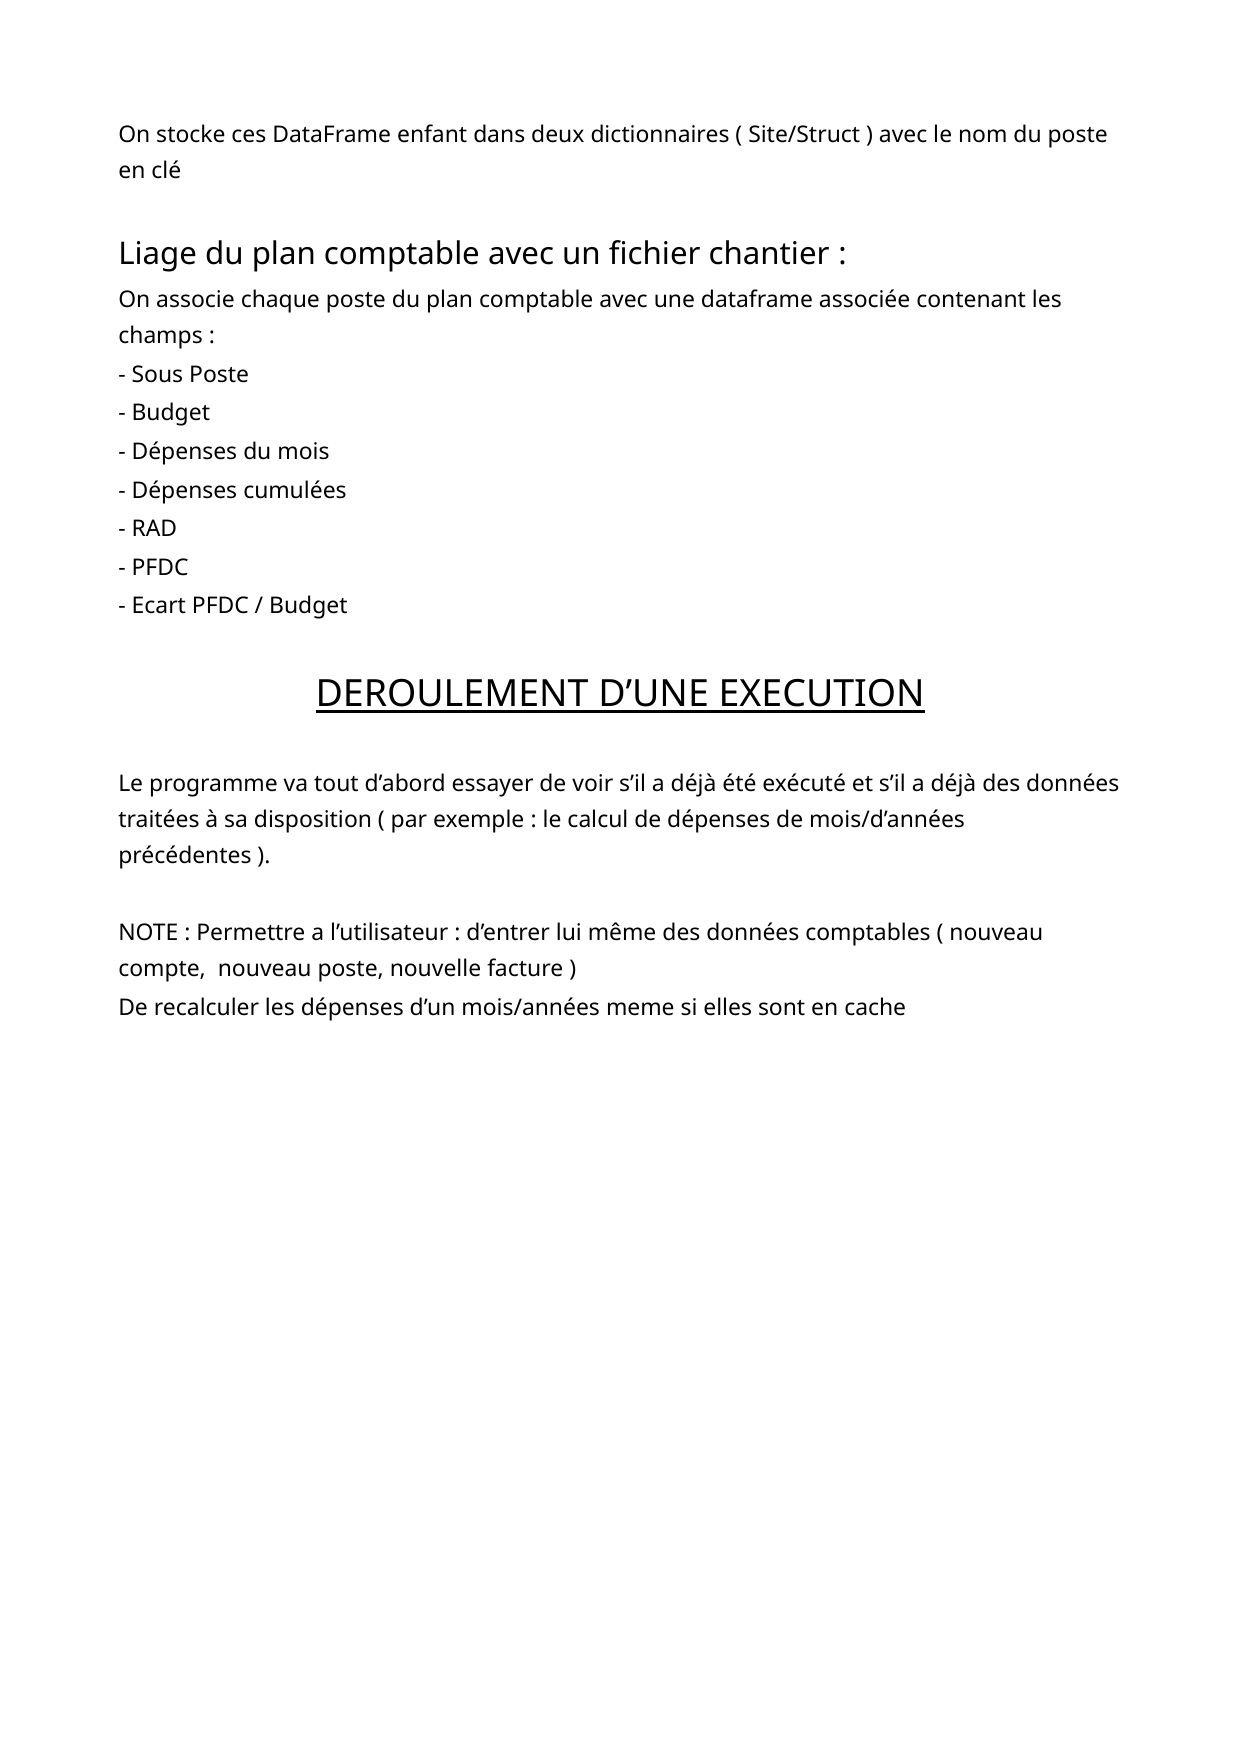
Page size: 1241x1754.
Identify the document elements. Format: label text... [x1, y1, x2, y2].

text DEROULEMENT D’UNE EXECUTION [118, 667, 1122, 718]
text - Ecart PFDC / Budget [118, 589, 1122, 621]
text - RAD [118, 512, 1122, 543]
text On stocke ces DataFrame enfant dans deux dictionnaires ( Site/Struct ) avec le nom du poste en clé [118, 118, 1122, 185]
text - Dépenses cumulées [118, 473, 1122, 505]
text On associe chaque poste du plan comptable avec une dataframe associée contenant les champs : [118, 283, 1122, 350]
text De recalculer les dépenses d’un mois/années meme si elles sont en cache [118, 991, 1122, 1022]
text Le programme va tout d’abord essayer de voir s’il a déjà été exécuté et s’il a déjà des données traitées à sa disposition ( par exemple : le calcul de dépenses de mois/d’années précédentes ). [118, 767, 1122, 870]
text - Sous Poste [118, 358, 1122, 389]
text Liage du plan comptable avec un fichier chantier : [118, 231, 1122, 274]
text - PFDC [118, 551, 1122, 582]
text - Dépenses du mois [118, 435, 1122, 466]
text - Budget [118, 396, 1122, 427]
text NOTE : Permettre a l’utilisateur : d’entrer lui même des données comptables ( nouveau compte, nouveau poste, nouvelle facture ) [118, 916, 1122, 983]
